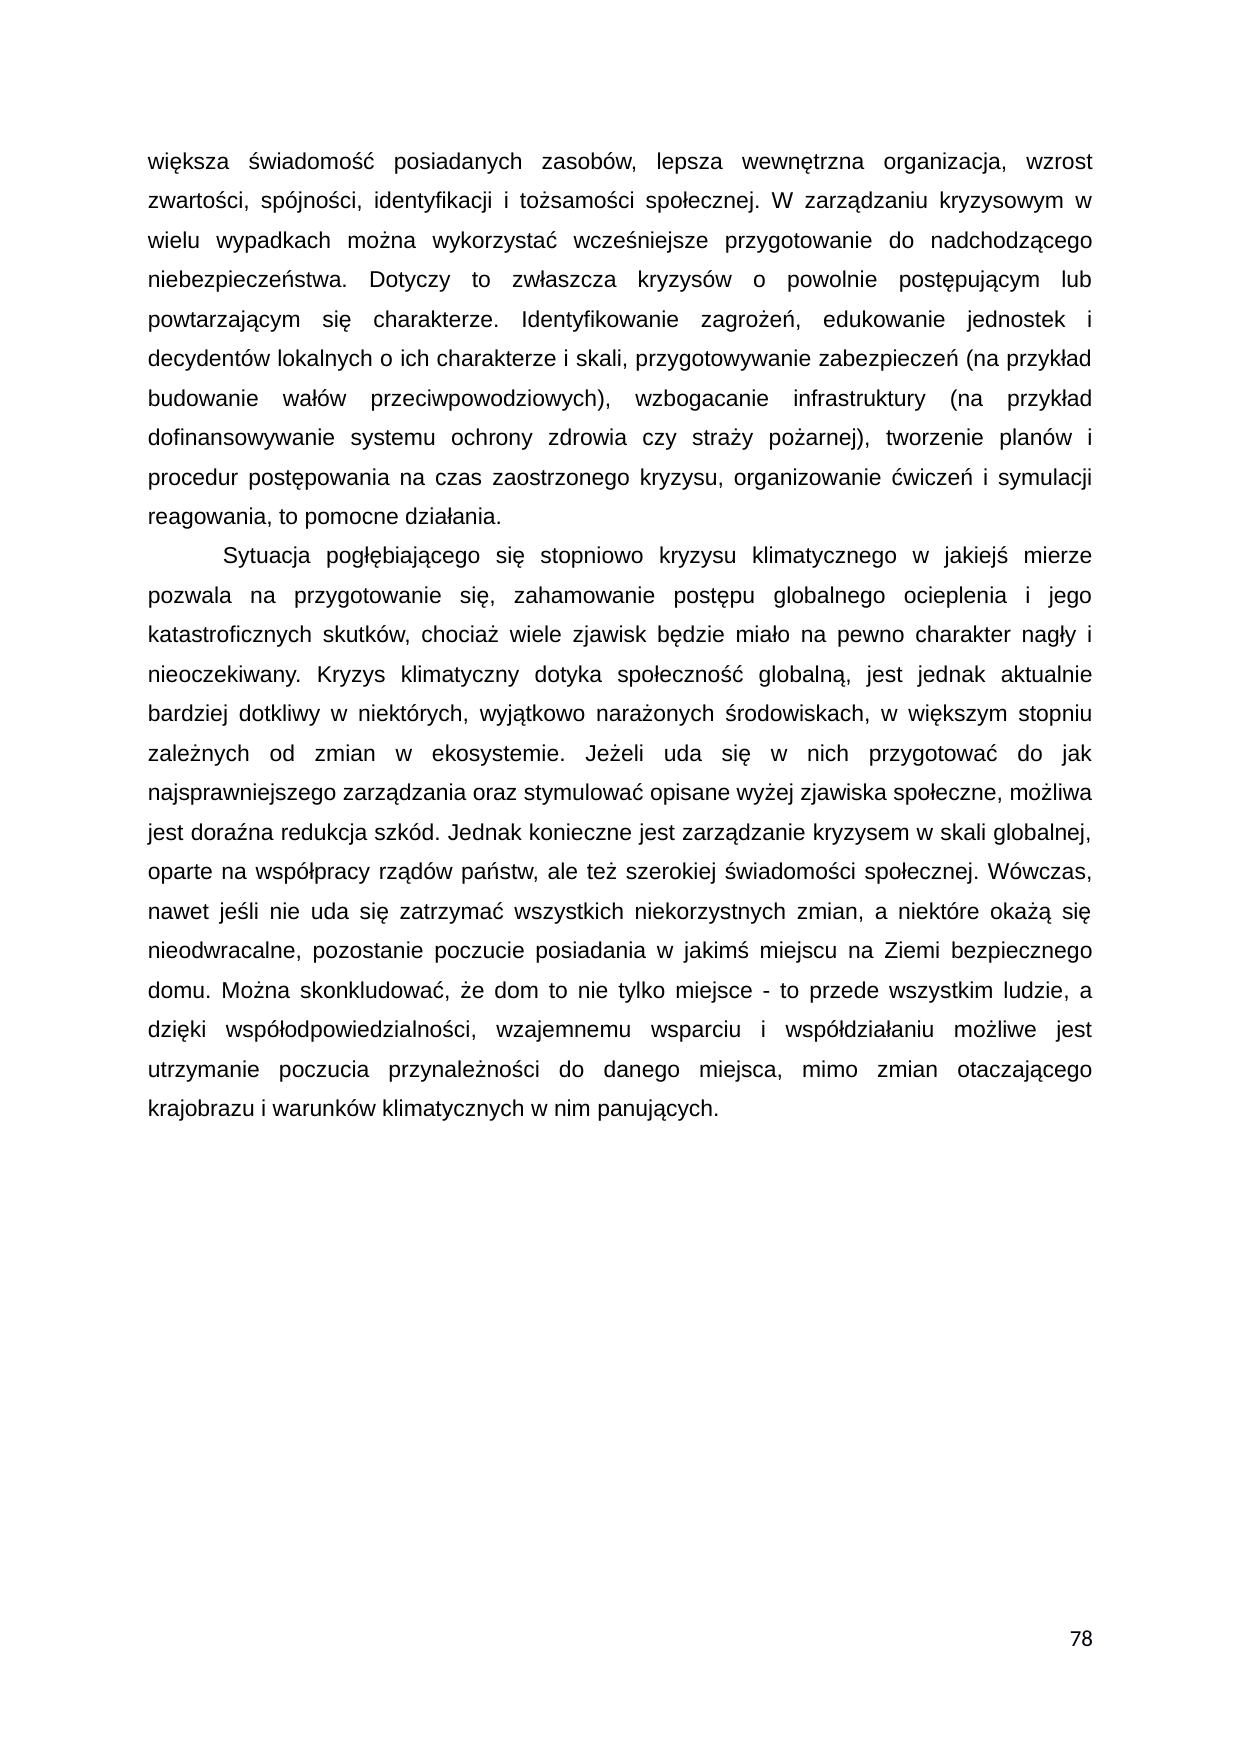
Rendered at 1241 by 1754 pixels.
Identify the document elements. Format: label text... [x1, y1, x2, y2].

text Sytuacja pogłębiającego się stopniowo kryzysu klimatycznego w jakiejś mierze pozwala na przygotowanie się, zahamowanie postępu globalnego ocieplenia i jego katastroficznych skutków, chociaż wiele zjawisk będzie miało na pewno charakter nagły i nieoczekiwany. Kryzys klimatyczny dotyka społeczność globalną, jest jednak aktualnie bardziej dotkliwy w niektórych, wyjątkowo narażonych środowiskach, w większym stopniu zależnych od zmian w ekosystemie. Jeżeli uda się w nich przygotować do jak najsprawniejszego zarządzania oraz stymulować opisane wyżej zjawiska społeczne, możliwa jest doraźna redukcja szkód. Jednak konieczne jest zarządzanie kryzysem w skali globalnej, oparte na współpracy rządów państw, ale też szerokiej świadomości społecznej. Wówczas, nawet jeśli nie uda się zatrzymać wszystkich niekorzystnych zmian, a niektóre okażą się nieodwracalne, pozostanie poczucie posiadania w jakimś miejscu na Ziemi bezpiecznego domu. Można skonkludować, że dom to nie tylko miejsce - to przede wszystkim ludzie, a dzięki współodpowiedzialności, wzajemnemu wsparciu i współdziałaniu możliwe jest utrzymanie poczucia przynależności do danego miejsca, mimo zmian otaczającego krajobrazu i warunków klimatycznych w nim panujących. [148, 542, 1093, 1121]
text większa świadomość posiadanych zasobów, lepsza wewnętrzna organizacja, wzrost zwartości, spójności, identyfikacji i tożsamości społecznej. W zarządzaniu kryzysowym w wielu wypadkach można wykorzystać wcześniejsze przygotowanie do nadchodzącego niebezpieczeństwa. Dotyczy to zwłaszcza kryzysów o powolnie postępującym lub powtarzającym się charakterze. Identyfikowanie zagrożeń, edukowanie jednostek i decydentów lokalnych o ich charakterze i skali, przygotowywanie zabezpieczeń (na przykład budowanie wałów przeciwpowodziowych), wzbogacanie infrastruktury (na przykład dofinansowywanie systemu ochrony zdrowia czy straży pożarnej), tworzenie planów i procedur postępowania na czas zaostrzonego kryzysu, organizowanie ćwiczeń i symulacji reagowania, to pomocne działania. [148, 148, 1093, 529]
